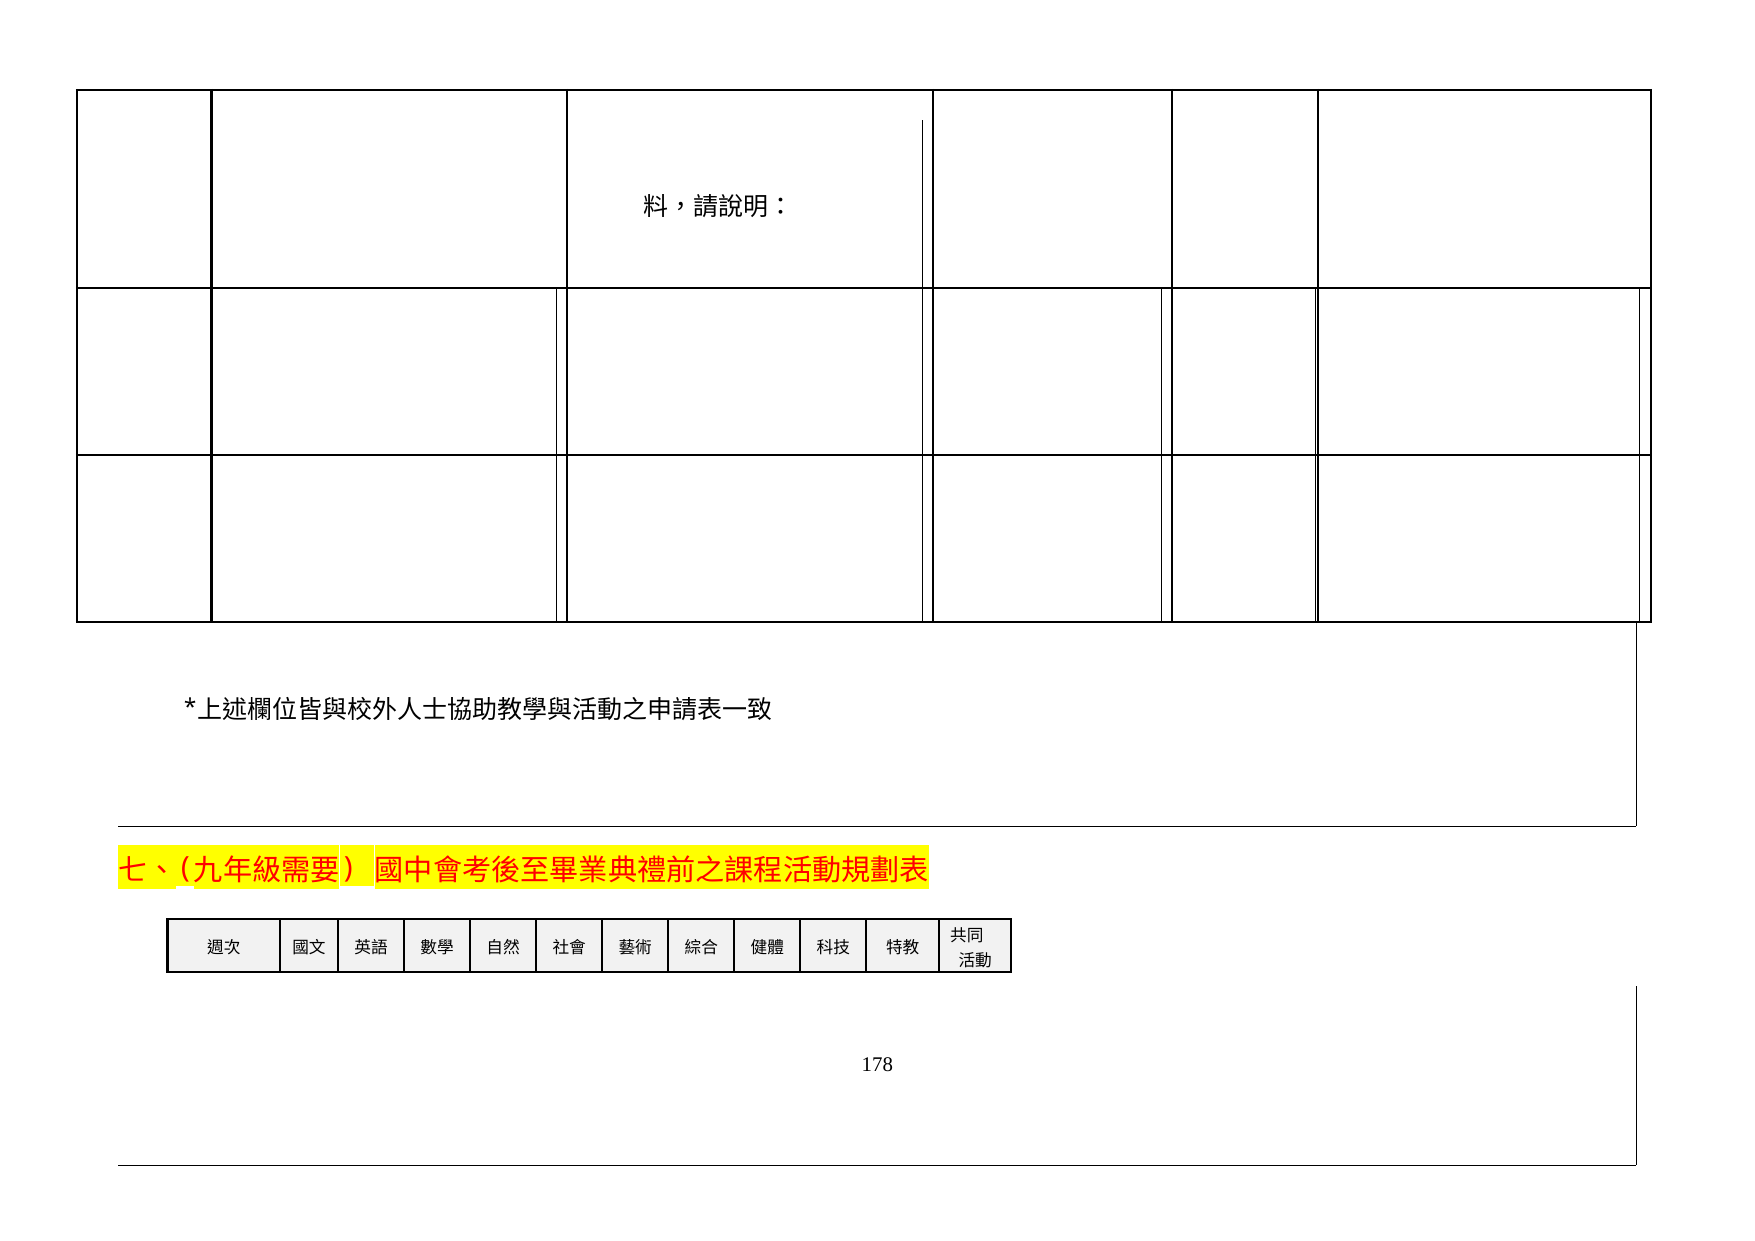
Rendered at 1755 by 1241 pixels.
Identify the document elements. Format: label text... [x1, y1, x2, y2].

table_cell [1173, 91, 1317, 287]
table_header 綜合 [669, 920, 733, 971]
table_cell [923, 289, 932, 454]
table_header 英語 [339, 920, 403, 971]
table_cell [1173, 456, 1315, 621]
table_header 週次 [169, 920, 279, 971]
table_cell [1162, 456, 1171, 621]
table_cell [78, 456, 210, 621]
table_cell [934, 289, 1161, 454]
table_cell [1173, 289, 1315, 454]
table_cell [213, 91, 566, 287]
table_header 科技 [801, 920, 865, 971]
table_cell [1640, 289, 1650, 454]
table_cell [557, 289, 566, 454]
table_cell [934, 456, 1161, 621]
table_header 自然 [471, 920, 535, 971]
table_cell [1319, 289, 1639, 454]
table_header 數學 [405, 920, 469, 971]
table_cell [78, 91, 210, 287]
table_cell [213, 289, 556, 454]
table_cell [1319, 456, 1639, 621]
table_header 社會 [537, 920, 601, 971]
table_header 共同 活動 [940, 920, 1010, 971]
table_cell [568, 289, 922, 454]
table_cell [923, 456, 932, 621]
table_cell [1162, 289, 1171, 454]
table_header 特教 [867, 920, 938, 971]
subtitle 七、(九年級需要) 國中會考後至畢業典禮前之課程活動規劃表 [118, 845, 1636, 889]
table_cell [213, 456, 556, 621]
table_header 藝術 [603, 920, 667, 971]
table_cell [1640, 456, 1650, 621]
table_cell [78, 289, 210, 454]
table_cell 料，請說明： [568, 91, 932, 287]
table_header 國文 [281, 920, 337, 971]
table_cell [568, 456, 922, 621]
table_cell [934, 91, 1171, 287]
table_cell [557, 456, 566, 621]
table_header 健體 [735, 920, 799, 971]
table_cell [1319, 91, 1650, 287]
subtitle *上述欄位皆與校外人士協助教學與活動之申請表一致 [118, 623, 1636, 726]
